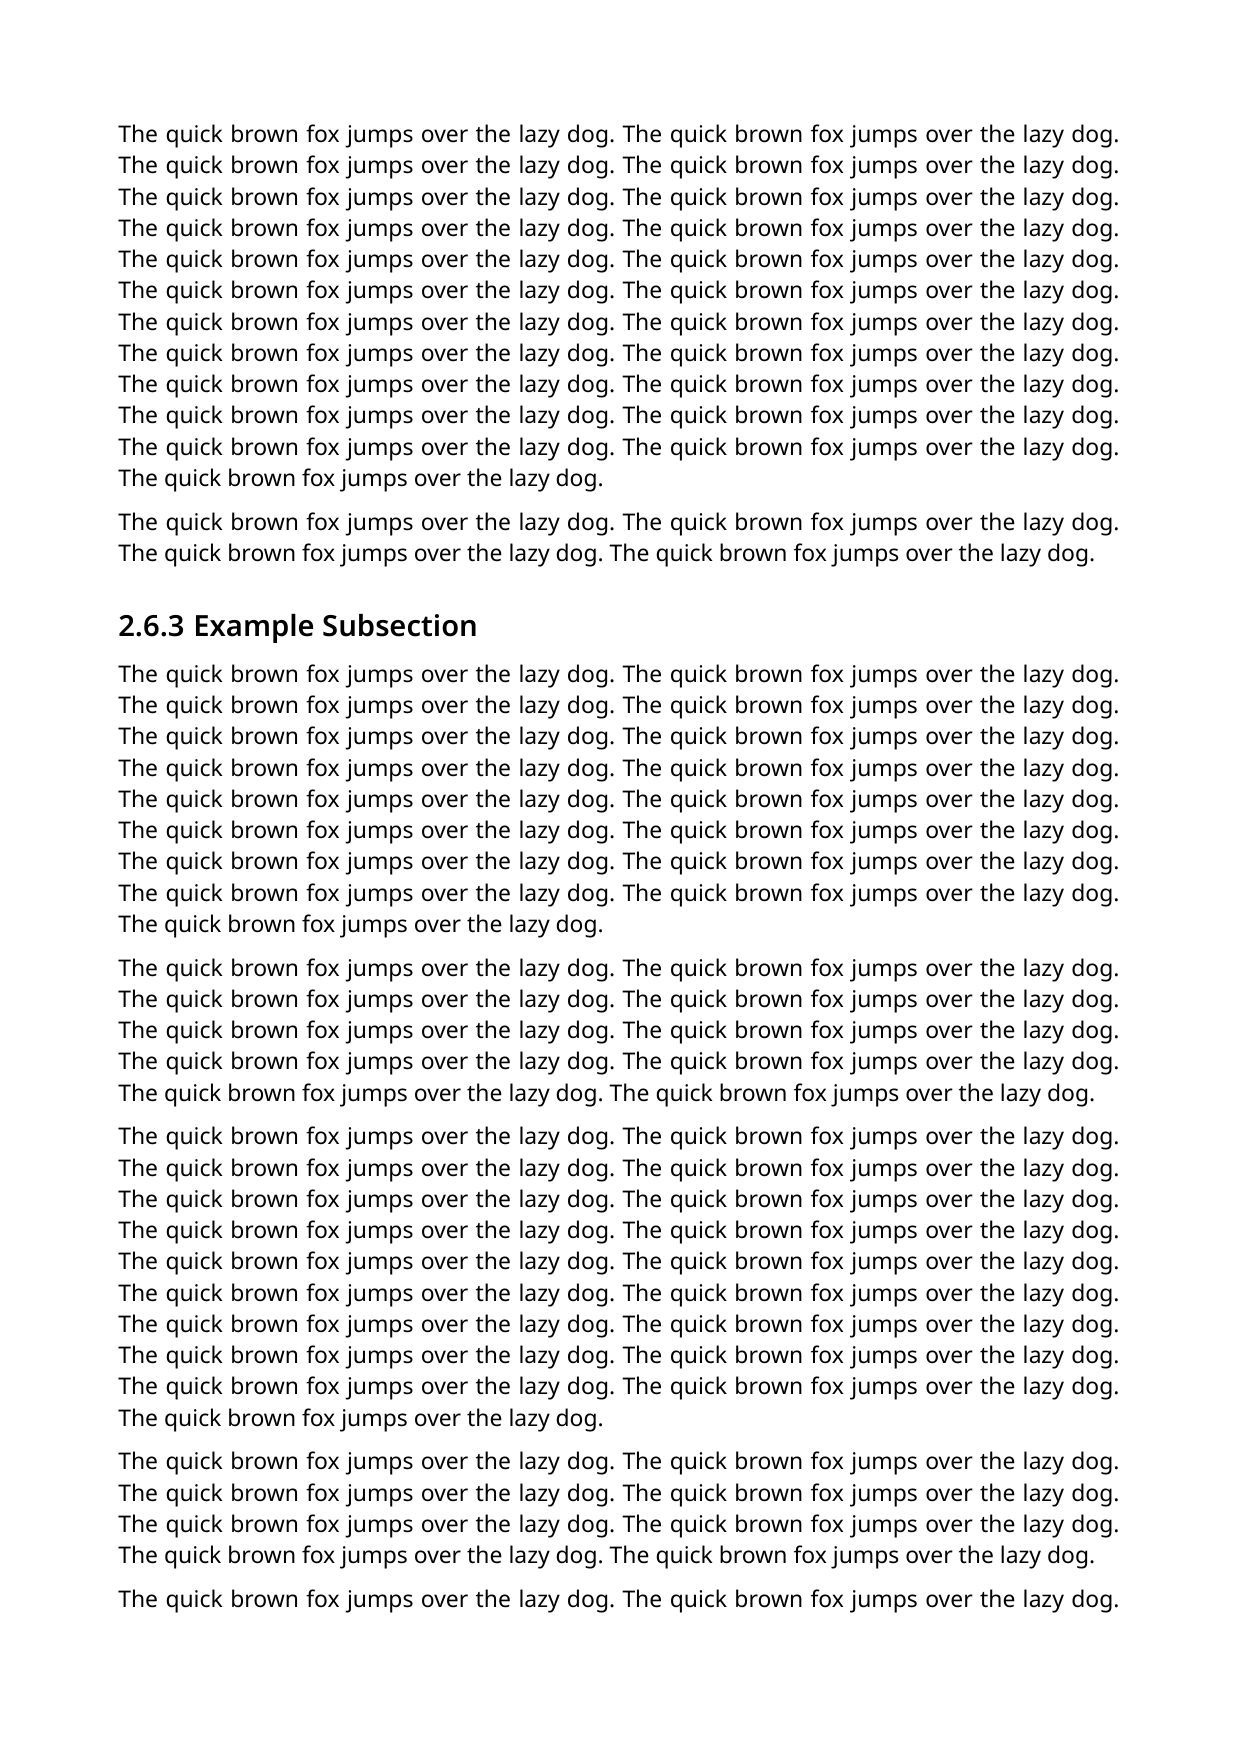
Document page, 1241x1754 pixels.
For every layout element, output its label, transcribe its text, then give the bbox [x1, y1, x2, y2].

subtitle Example Subsection [118, 606, 1122, 645]
text The quick brown fox jumps over the lazy dog. The quick brown fox jumps over the lazy dog. The quick brown fox jumps over the lazy dog. The quick brown fox jumps over the lazy dog. The quick brown fox jumps over the lazy dog. The quick brown fox jumps over the lazy dog. The quick brown fox jumps over the lazy dog. The quick brown fox jumps over the lazy dog. The quick brown fox jumps over the lazy dog. The quick brown fox jumps over the lazy dog. [118, 952, 1122, 1108]
text The quick brown fox jumps over the lazy dog. The quick brown fox jumps over the lazy dog. The quick brown fox jumps over the lazy dog. The quick brown fox jumps over the lazy dog. The quick brown fox jumps over the lazy dog. The quick brown fox jumps over the lazy dog. The quick brown fox jumps over the lazy dog. The quick brown fox jumps over the lazy dog. [118, 1445, 1122, 1570]
text The quick brown fox jumps over the lazy dog. The quick brown fox jumps over the lazy dog. [118, 1583, 1122, 1614]
text The quick brown fox jumps over the lazy dog. The quick brown fox jumps over the lazy dog. The quick brown fox jumps over the lazy dog. The quick brown fox jumps over the lazy dog. The quick brown fox jumps over the lazy dog. The quick brown fox jumps over the lazy dog. The quick brown fox jumps over the lazy dog. The quick brown fox jumps over the lazy dog. The quick brown fox jumps over the lazy dog. The quick brown fox jumps over the lazy dog. The quick brown fox jumps over the lazy dog. The quick brown fox jumps over the lazy dog. The quick brown fox jumps over the lazy dog. The quick brown fox jumps over the lazy dog. The quick brown fox jumps over the lazy dog. The quick brown fox jumps over the lazy dog. The quick brown fox jumps over the lazy dog. The quick brown fox jumps over the lazy dog. The quick brown fox jumps over the lazy dog. [118, 1120, 1122, 1433]
text The quick brown fox jumps over the lazy dog. The quick brown fox jumps over the lazy dog. The quick brown fox jumps over the lazy dog. The quick brown fox jumps over the lazy dog. [118, 506, 1122, 568]
text The quick brown fox jumps over the lazy dog. The quick brown fox jumps over the lazy dog. The quick brown fox jumps over the lazy dog. The quick brown fox jumps over the lazy dog. The quick brown fox jumps over the lazy dog. The quick brown fox jumps over the lazy dog. The quick brown fox jumps over the lazy dog. The quick brown fox jumps over the lazy dog. The quick brown fox jumps over the lazy dog. The quick brown fox jumps over the lazy dog. The quick brown fox jumps over the lazy dog. The quick brown fox jumps over the lazy dog. The quick brown fox jumps over the lazy dog. The quick brown fox jumps over the lazy dog. The quick brown fox jumps over the lazy dog. The quick brown fox jumps over the lazy dog. The quick brown fox jumps over the lazy dog. The quick brown fox jumps over the lazy dog. The quick brown fox jumps over the lazy dog. The quick brown fox jumps over the lazy dog. The quick brown fox jumps over the lazy dog. The quick brown fox jumps over the lazy dog. The quick brown fox jumps over the lazy dog. [118, 118, 1122, 493]
text The quick brown fox jumps over the lazy dog. The quick brown fox jumps over the lazy dog. The quick brown fox jumps over the lazy dog. The quick brown fox jumps over the lazy dog. The quick brown fox jumps over the lazy dog. The quick brown fox jumps over the lazy dog. The quick brown fox jumps over the lazy dog. The quick brown fox jumps over the lazy dog. The quick brown fox jumps over the lazy dog. The quick brown fox jumps over the lazy dog. The quick brown fox jumps over the lazy dog. The quick brown fox jumps over the lazy dog. The quick brown fox jumps over the lazy dog. The quick brown fox jumps over the lazy dog. The quick brown fox jumps over the lazy dog. The quick brown fox jumps over the lazy dog. The quick brown fox jumps over the lazy dog. [118, 658, 1122, 939]
